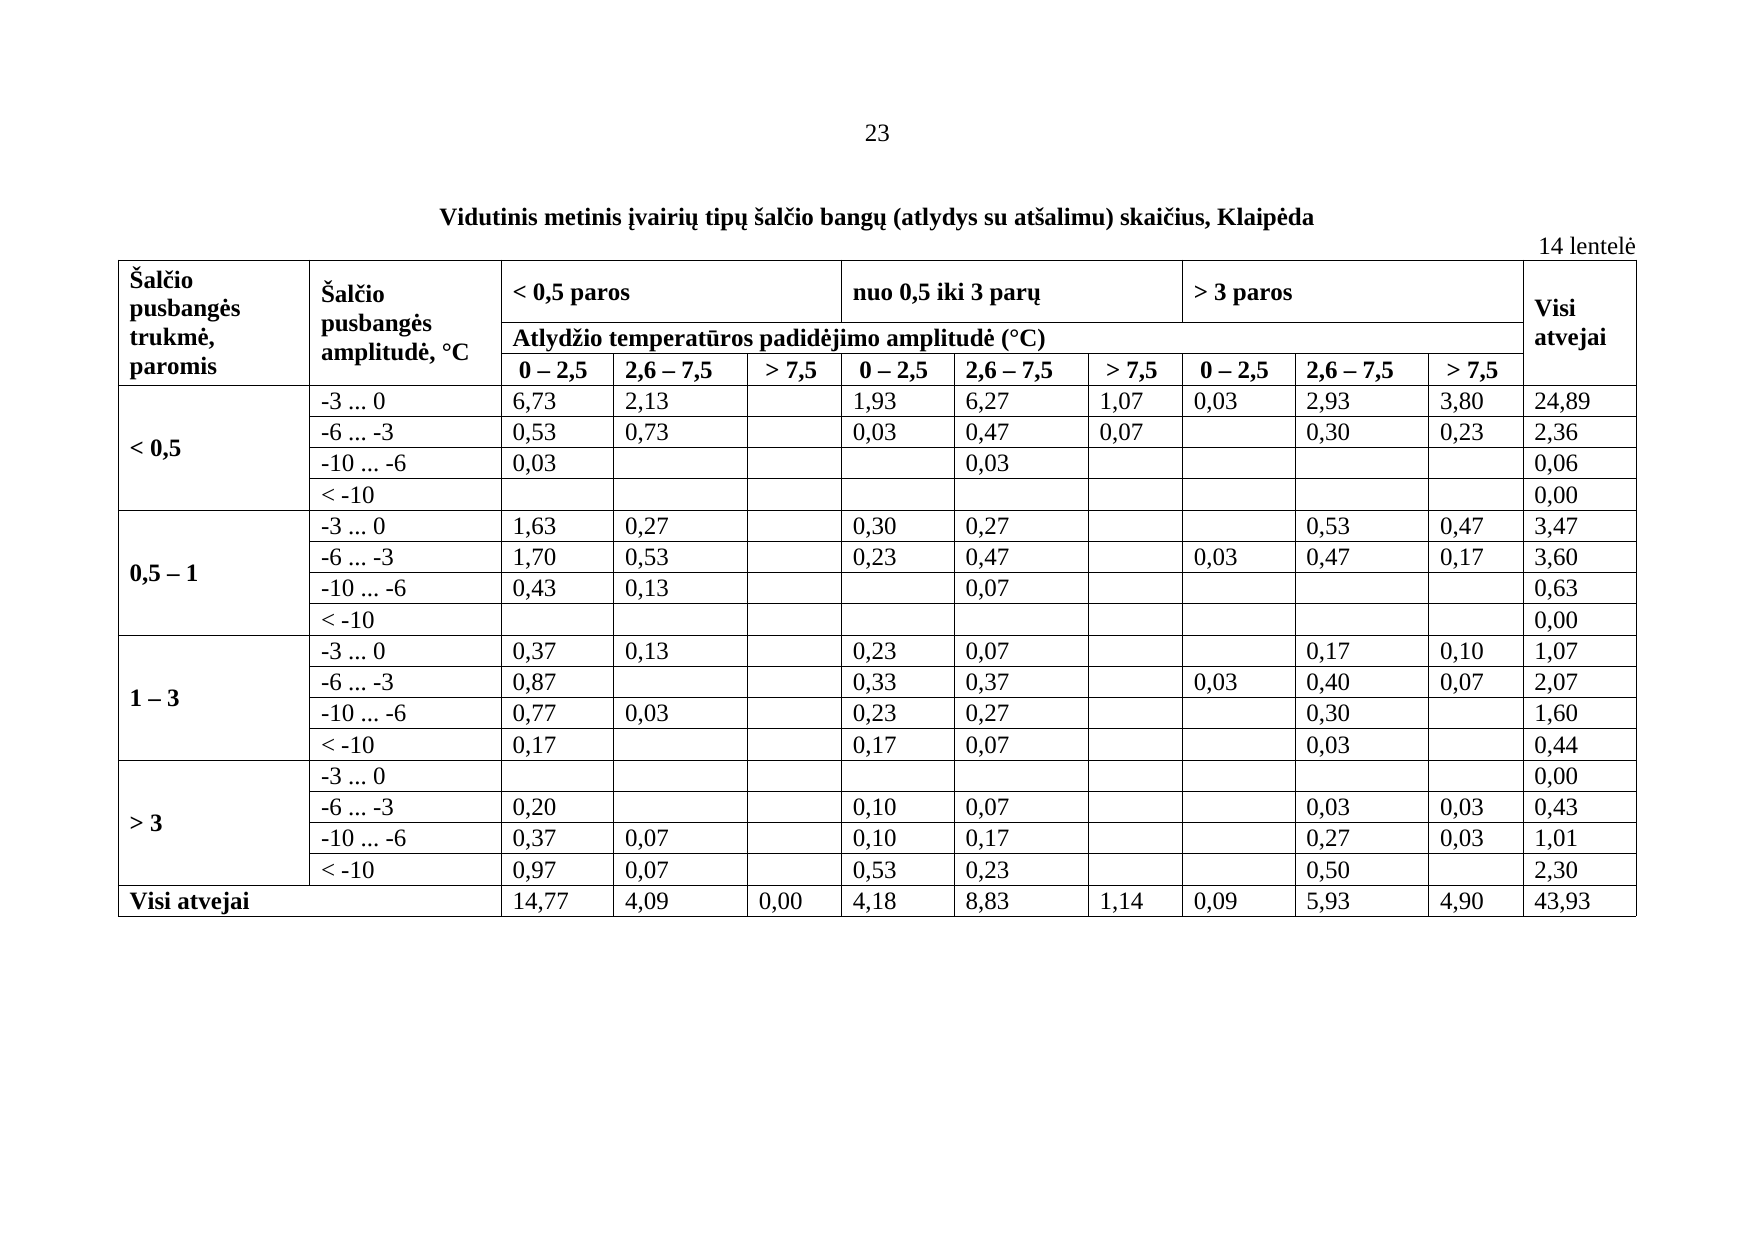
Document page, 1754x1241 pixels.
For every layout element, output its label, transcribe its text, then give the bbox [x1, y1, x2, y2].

table_header < 0,5 paros [502, 261, 841, 322]
table_cell [1089, 448, 1182, 478]
table_cell 2,6 – 7,5 [614, 354, 747, 384]
table_cell [1429, 729, 1523, 759]
table_cell [748, 636, 841, 666]
table_cell > 7,5 [1089, 354, 1182, 384]
table_cell [1296, 761, 1428, 791]
table_cell 0,17 [1429, 542, 1523, 572]
table_cell 2,13 [614, 386, 747, 416]
table_cell 14,77 [502, 886, 613, 916]
table_cell 0,23 [842, 636, 954, 666]
table_cell 0,63 [1524, 573, 1636, 603]
table_cell 0 – 2,5 [842, 354, 954, 384]
table_cell 0,03 [1183, 667, 1295, 697]
table_cell 0,10 [842, 792, 954, 822]
table_cell [1183, 823, 1295, 853]
table_cell 0,43 [1524, 792, 1636, 822]
table_cell 0,09 [1183, 886, 1295, 916]
table_cell 0,33 [842, 667, 954, 697]
table_cell 0,30 [842, 511, 954, 541]
table_cell 0 – 2,5 [502, 354, 613, 384]
table_cell 0,00 [1524, 604, 1636, 634]
table_cell 0,20 [502, 792, 613, 822]
table_cell [748, 542, 841, 572]
table_cell [748, 386, 841, 416]
table_cell [1183, 479, 1295, 509]
table_cell 0,27 [1296, 823, 1428, 853]
table_cell [1183, 636, 1295, 666]
table_cell 2,6 – 7,5 [1296, 354, 1428, 384]
table_cell [1183, 854, 1295, 884]
table_cell [502, 761, 613, 791]
table_cell [842, 448, 954, 478]
table_cell 0,53 [1296, 511, 1428, 541]
table_cell [502, 479, 613, 509]
table_cell 0,03 [955, 448, 1088, 478]
table_cell -10 ... -6 [310, 448, 501, 478]
table_cell 0,23 [842, 698, 954, 728]
table_cell -6 ... -3 [310, 667, 501, 697]
table_cell 0,07 [614, 823, 747, 853]
table_cell Visi atvejai [119, 886, 501, 916]
table_cell [1183, 604, 1295, 634]
table_cell 8,83 [955, 886, 1088, 916]
table_header > 3 paros [1183, 261, 1523, 322]
table_cell [1183, 698, 1295, 728]
table_cell 0,03 [502, 448, 613, 478]
table_cell [614, 761, 747, 791]
table_cell 0,03 [614, 698, 747, 728]
table_cell 0,97 [502, 854, 613, 884]
table_cell [1089, 698, 1182, 728]
table_cell [1089, 479, 1182, 509]
table_cell [502, 604, 613, 634]
table_cell 4,18 [842, 886, 954, 916]
table_cell [748, 667, 841, 697]
table_cell 0,27 [955, 511, 1088, 541]
table_cell 2,6 – 7,5 [955, 354, 1088, 384]
table_cell 0,13 [614, 636, 747, 666]
table_cell 0,03 [1183, 386, 1295, 416]
table_cell 0,47 [1429, 511, 1523, 541]
table_cell 0,47 [955, 542, 1088, 572]
table_cell [1089, 604, 1182, 634]
table_cell 0,27 [614, 511, 747, 541]
table_cell 0,00 [1524, 761, 1636, 791]
table_cell 0,07 [955, 636, 1088, 666]
table_cell 1,07 [1089, 386, 1182, 416]
table_cell 0,17 [955, 823, 1088, 853]
table_cell 2,30 [1524, 854, 1636, 884]
table_cell -3 ... 0 [310, 511, 501, 541]
table_cell 0,30 [1296, 417, 1428, 447]
table_cell 0,37 [502, 636, 613, 666]
table_cell 0,87 [502, 667, 613, 697]
table_cell -10 ... -6 [310, 823, 501, 853]
table_cell -3 ... 0 [310, 636, 501, 666]
table_cell [1089, 823, 1182, 853]
table_cell 0,27 [955, 698, 1088, 728]
table_cell [1429, 479, 1523, 509]
table_cell [748, 604, 841, 634]
table_cell [748, 417, 841, 447]
table_cell 0,44 [1524, 729, 1636, 759]
table_cell 0,00 [1524, 479, 1636, 509]
table_cell 0,17 [502, 729, 613, 759]
table_cell 0,07 [955, 573, 1088, 603]
table_cell [748, 479, 841, 509]
table_cell 0,10 [1429, 636, 1523, 666]
table_cell [1183, 761, 1295, 791]
table_cell [1089, 854, 1182, 884]
table_cell [1429, 854, 1523, 884]
table_cell 0,17 [842, 729, 954, 759]
table_cell [1089, 511, 1182, 541]
table_cell 0,47 [1296, 542, 1428, 572]
table_cell 0,53 [614, 542, 747, 572]
table_cell [748, 729, 841, 759]
table_cell 0,23 [955, 854, 1088, 884]
table_header Šalčio pusbangės trukmė, paromis [119, 261, 309, 384]
table_cell < -10 [310, 729, 501, 759]
table_cell [1296, 479, 1428, 509]
table_cell 1,14 [1089, 886, 1182, 916]
table_cell 0,03 [1429, 823, 1523, 853]
table_cell -6 ... -3 [310, 542, 501, 572]
table_cell [1089, 761, 1182, 791]
table_cell 1,60 [1524, 698, 1636, 728]
table_cell 1,01 [1524, 823, 1636, 853]
table_cell [1429, 448, 1523, 478]
table_cell 0,10 [842, 823, 954, 853]
table_cell 0,07 [1089, 417, 1182, 447]
table_cell 0,30 [1296, 698, 1428, 728]
table_cell 0,07 [955, 792, 1088, 822]
table_header Visi atvejai [1524, 261, 1636, 384]
table_cell 0,40 [1296, 667, 1428, 697]
table_cell [748, 573, 841, 603]
table_cell [748, 698, 841, 728]
table_cell 0,07 [955, 729, 1088, 759]
table_cell [1183, 448, 1295, 478]
table_cell [748, 823, 841, 853]
table_cell [1089, 667, 1182, 697]
table_cell [1183, 729, 1295, 759]
text 14 lentelė [118, 231, 1636, 259]
table_cell [614, 448, 747, 478]
table_cell 0,5 – 1 [119, 511, 309, 634]
table_header nuo 0,5 iki 3 parų [842, 261, 1182, 322]
table_cell 2,93 [1296, 386, 1428, 416]
table_cell [748, 511, 841, 541]
table_cell 0,07 [1429, 667, 1523, 697]
table_cell 2,36 [1524, 417, 1636, 447]
table_cell 4,09 [614, 886, 747, 916]
table_cell [842, 761, 954, 791]
table_cell 0,03 [1183, 542, 1295, 572]
table_cell [1183, 511, 1295, 541]
table_cell [1429, 698, 1523, 728]
table_cell 1 – 3 [119, 636, 309, 759]
table_cell 1,70 [502, 542, 613, 572]
table_cell 0,53 [502, 417, 613, 447]
table_cell 0,03 [842, 417, 954, 447]
table_cell 0,03 [1296, 729, 1428, 759]
table_cell [955, 761, 1088, 791]
table_cell -3 ... 0 [310, 761, 501, 791]
table_cell 0,13 [614, 573, 747, 603]
table_cell -10 ... -6 [310, 573, 501, 603]
table_cell < -10 [310, 854, 501, 884]
table_cell [1296, 573, 1428, 603]
table_cell [748, 448, 841, 478]
table_cell -6 ... -3 [310, 792, 501, 822]
table_cell [1183, 792, 1295, 822]
table_cell 1,07 [1524, 636, 1636, 666]
table_cell 0,37 [955, 667, 1088, 697]
table_cell 3,80 [1429, 386, 1523, 416]
table_cell 0,47 [955, 417, 1088, 447]
table_cell 0,00 [748, 886, 841, 916]
table_cell [842, 479, 954, 509]
table_cell [614, 604, 747, 634]
table_cell [614, 792, 747, 822]
table_cell < -10 [310, 604, 501, 634]
table_cell -6 ... -3 [310, 417, 501, 447]
table_cell [955, 604, 1088, 634]
table_cell [842, 604, 954, 634]
table_cell [1089, 542, 1182, 572]
table_cell 3,47 [1524, 511, 1636, 541]
table_cell [1296, 604, 1428, 634]
table_cell 1,63 [502, 511, 613, 541]
table_cell 0,37 [502, 823, 613, 853]
table_cell 0,77 [502, 698, 613, 728]
table_cell 3,60 [1524, 542, 1636, 572]
table_cell 0,23 [842, 542, 954, 572]
table_cell 0 – 2,5 [1183, 354, 1295, 384]
table_cell [748, 792, 841, 822]
table_cell < 0,5 [119, 386, 309, 509]
table_cell 0,43 [502, 573, 613, 603]
table_cell [614, 667, 747, 697]
table_cell 0,73 [614, 417, 747, 447]
table_cell 0,17 [1296, 636, 1428, 666]
table_cell 0,03 [1429, 792, 1523, 822]
table_cell 5,93 [1296, 886, 1428, 916]
table_cell 0,50 [1296, 854, 1428, 884]
table_cell > 7,5 [1429, 354, 1523, 384]
table_cell -3 ... 0 [310, 386, 501, 416]
table_cell [748, 761, 841, 791]
table_cell Atlydžio temperatūros padidėjimo amplitudė (°C) [502, 323, 1523, 353]
table_cell [842, 573, 954, 603]
table_cell [1183, 417, 1295, 447]
table_header Šalčio pusbangės amplitudė, °C [310, 261, 501, 384]
table_cell 0,23 [1429, 417, 1523, 447]
table_cell 24,89 [1524, 386, 1636, 416]
table_cell [955, 479, 1088, 509]
table_cell [1089, 573, 1182, 603]
table_cell [1429, 573, 1523, 603]
table_cell [1089, 792, 1182, 822]
table_cell 1,93 [842, 386, 954, 416]
table_cell [1183, 573, 1295, 603]
table_cell 0,07 [614, 854, 747, 884]
table_cell 0,53 [842, 854, 954, 884]
table_cell [748, 854, 841, 884]
table_cell -10 ... -6 [310, 698, 501, 728]
table_cell < -10 [310, 479, 501, 509]
table_cell [614, 479, 747, 509]
table_cell 6,73 [502, 386, 613, 416]
table_cell 6,27 [955, 386, 1088, 416]
table_cell 2,07 [1524, 667, 1636, 697]
table_cell 0,03 [1296, 792, 1428, 822]
table_cell > 3 [119, 761, 309, 884]
table_cell [1429, 604, 1523, 634]
table_cell [614, 729, 747, 759]
table_cell [1296, 448, 1428, 478]
table_cell [1089, 729, 1182, 759]
text Vidutinis metinis įvairių tipų šalčio bangų (atlydys su atšalimu) skaičius, Klaipėda [118, 202, 1636, 231]
table_cell [1429, 761, 1523, 791]
table_cell [1089, 636, 1182, 666]
table_cell 43,93 [1524, 886, 1636, 916]
table_cell > 7,5 [748, 354, 841, 384]
table_cell 0,06 [1524, 448, 1636, 478]
table_cell 4,90 [1429, 886, 1523, 916]
